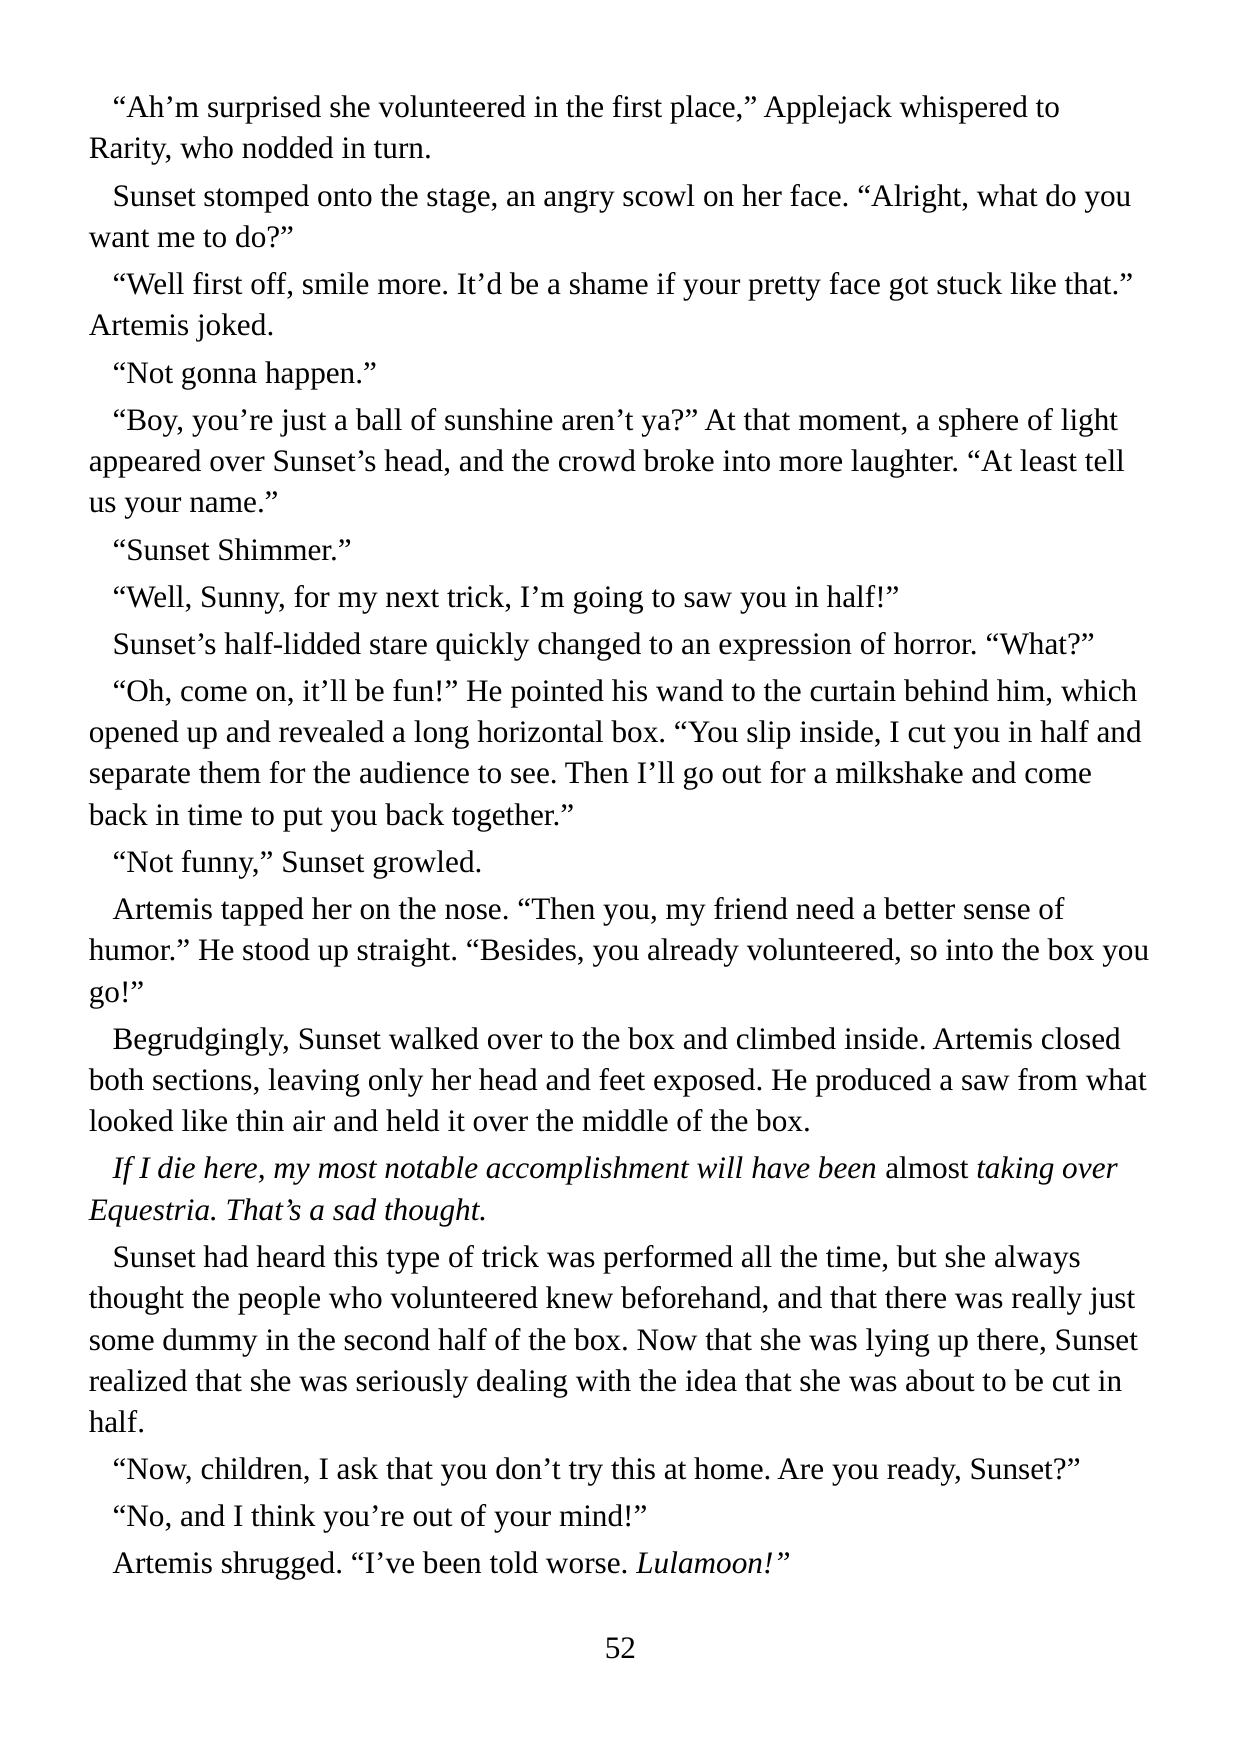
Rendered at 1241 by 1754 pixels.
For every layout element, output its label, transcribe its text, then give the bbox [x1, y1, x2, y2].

text Sunset stomped onto the stage, an angry scowl on her face. “Alright, what do you want me to do?” [88, 177, 1152, 254]
text “Ah’m surprised she volunteered in the first place,” Applejack whispered to Rarity, who nodded in turn. [88, 88, 1152, 166]
text If I die here, my most notable accomplishment will have been almost taking over Equestria. That’s a sad thought. [88, 1150, 1152, 1227]
text “Well first off, smile more. It’d be a shame if your pretty face got stuck like that.” Artemis joked. [88, 265, 1152, 343]
text “Now, children, I ask that you don’t try this at home. Are you ready, Sunset?” [88, 1450, 1152, 1486]
text “No, and I think you’re out of your mind!” [88, 1498, 1152, 1533]
text “Not gonna happen.” [88, 354, 1152, 390]
text Artemis tapped her on the nose. “Then you, my friend need a better sense of humor.” He stood up straight. “Besides, you already volunteered, so into the box you go!” [88, 890, 1152, 1009]
text Artemis shrugged. “I’ve been told worse. Lulamoon!” [88, 1545, 1152, 1581]
text Begrudgingly, Sunset walked over to the box and climbed inside. Artemis closed both sections, leaving only her head and feet exposed. He produced a saw from what looked like thin air and held it over the middle of the box. [88, 1020, 1152, 1138]
text “Boy, you’re just a ball of sunshine aren’t ya?” At that moment, a sphere of light appeared over Sunset’s head, and the crowd broke into more laughter. “At least tell us your name.” [88, 401, 1152, 519]
text “Sunset Shimmer.” [88, 531, 1152, 567]
text “Not funny,” Sunset growled. [88, 843, 1152, 879]
text Sunset’s half-lidded stare quickly changed to an expression of horror. “What?” [88, 625, 1152, 661]
text “Oh, come on, it’ll be fun!” He pointed his wand to the curtain behind him, which opened up and revealed a long horizontal box. “You slip inside, I cut you in half and separate them for the audience to see. Then I’ll go out for a milkshake and come back in time to put you back together.” [88, 672, 1152, 832]
text “Well, Sunny, for my next trick, I’m going to saw you in half!” [88, 578, 1152, 614]
text Sunset had heard this type of trick was performed all the time, but she always thought the people who volunteered knew beforehand, and that there was really just some dummy in the second half of the box. Now that she was lying up there, Sunset realized that she was seriously dealing with the idea that she was about to be cut in half. [88, 1238, 1152, 1439]
